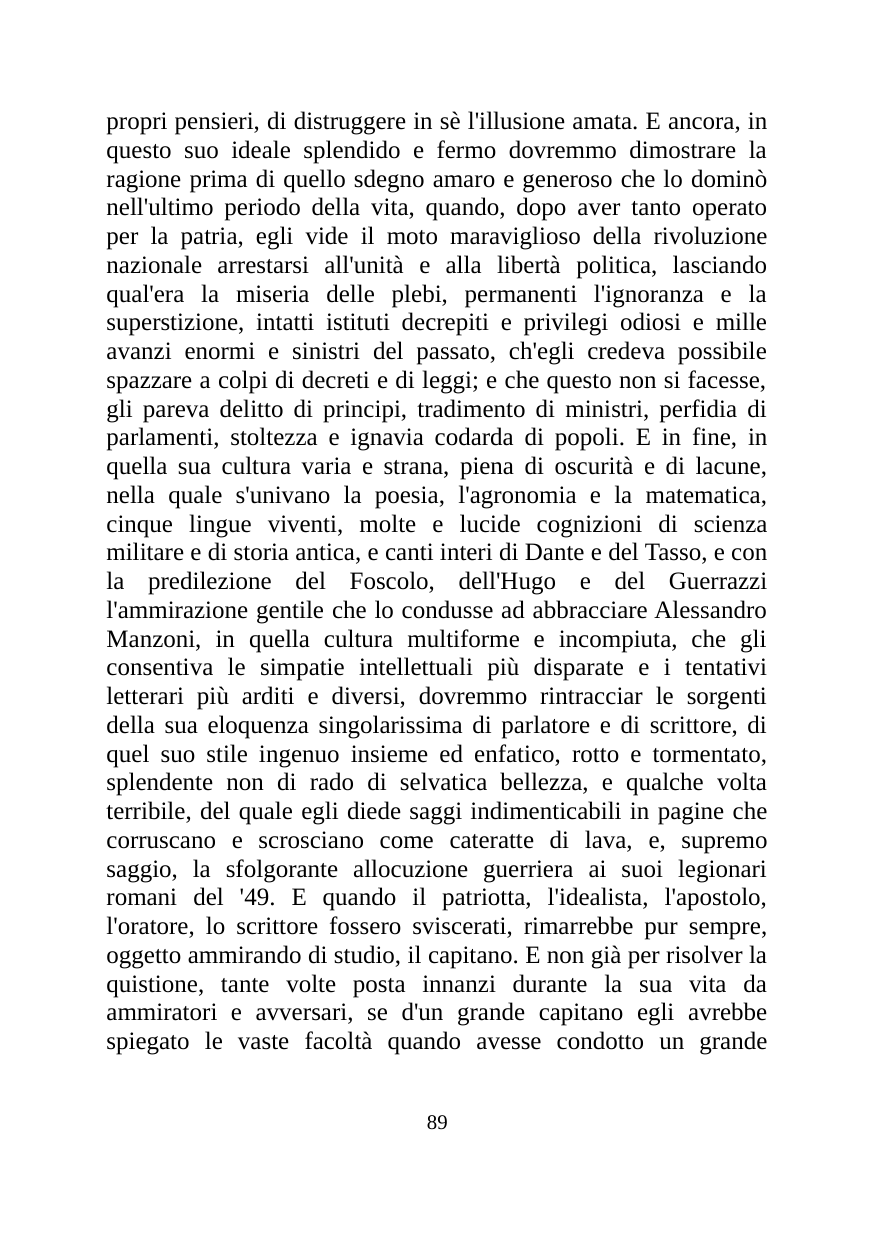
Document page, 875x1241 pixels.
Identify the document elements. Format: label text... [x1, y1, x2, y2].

text propri pensieri, di distruggere in sè l'illusione amata. E ancora, in questo suo ideale splendido e fermo dovremmo dimostrare la ragione prima di quello sdegno amaro e generoso che lo dominò nell'ultimo periodo della vita, quando, dopo aver tanto operato per la patria, egli vide il moto maraviglioso della rivoluzione nazionale arrestarsi all'unità e alla libertà politica, lasciando qual'era la miseria delle plebi, permanenti l'ignoranza e la superstizione, intatti istituti decrepiti e privilegi odiosi e mille avanzi enormi e sinistri del passato, ch'egli credeva possibile spazzare a colpi di decreti e di leggi; e che questo non si facesse, gli pareva delitto di principi, tradimento di ministri, perfidia di parlamenti, stoltezza e ignavia codarda di popoli. E in fine, in quella sua cultura varia e strana, piena di oscurità e di lacune, nella quale s'univano la poesia, l'agronomia e la matematica, cinque lingue viventi, molte e lucide cognizioni di scienza militare e di storia antica, e canti interi di Dante e del Tasso, e con la predilezione del Foscolo, dell'Hugo e del Guerrazzi l'ammirazione gentile che lo condusse ad abbracciare Alessandro Manzoni, in quella cultura multiforme e incompiuta, che gli consentiva le simpatie intellettuali più disparate e i tentativi letterari più arditi e diversi, dovremmo rintracciar le sorgenti della sua eloquenza singolarissima di parlatore e di scrittore, di quel suo stile ingenuo insieme ed enfatico, rotto e tormentato, splendente non di rado di selvatica bellezza, e qualche volta terribile, del quale egli diede saggi indimenticabili in pagine che corruscano e scrosciano come cateratte di lava, e, supremo saggio, la sfolgorante allocuzione guerriera ai suoi legionari romani del '49. E quando il patriotta, l'idealista, l'apostolo, l'oratore, lo scrittore fossero sviscerati, rimarrebbe pur sempre, oggetto ammirando di studio, il capitano. E non già per risolver la quistione, tante volte posta innanzi durante la sua vita da ammiratori e avversari, se d'un grande capitano egli avrebbe spiegato le vaste facoltà quando avesse condotto un grande [106, 106, 768, 1055]
